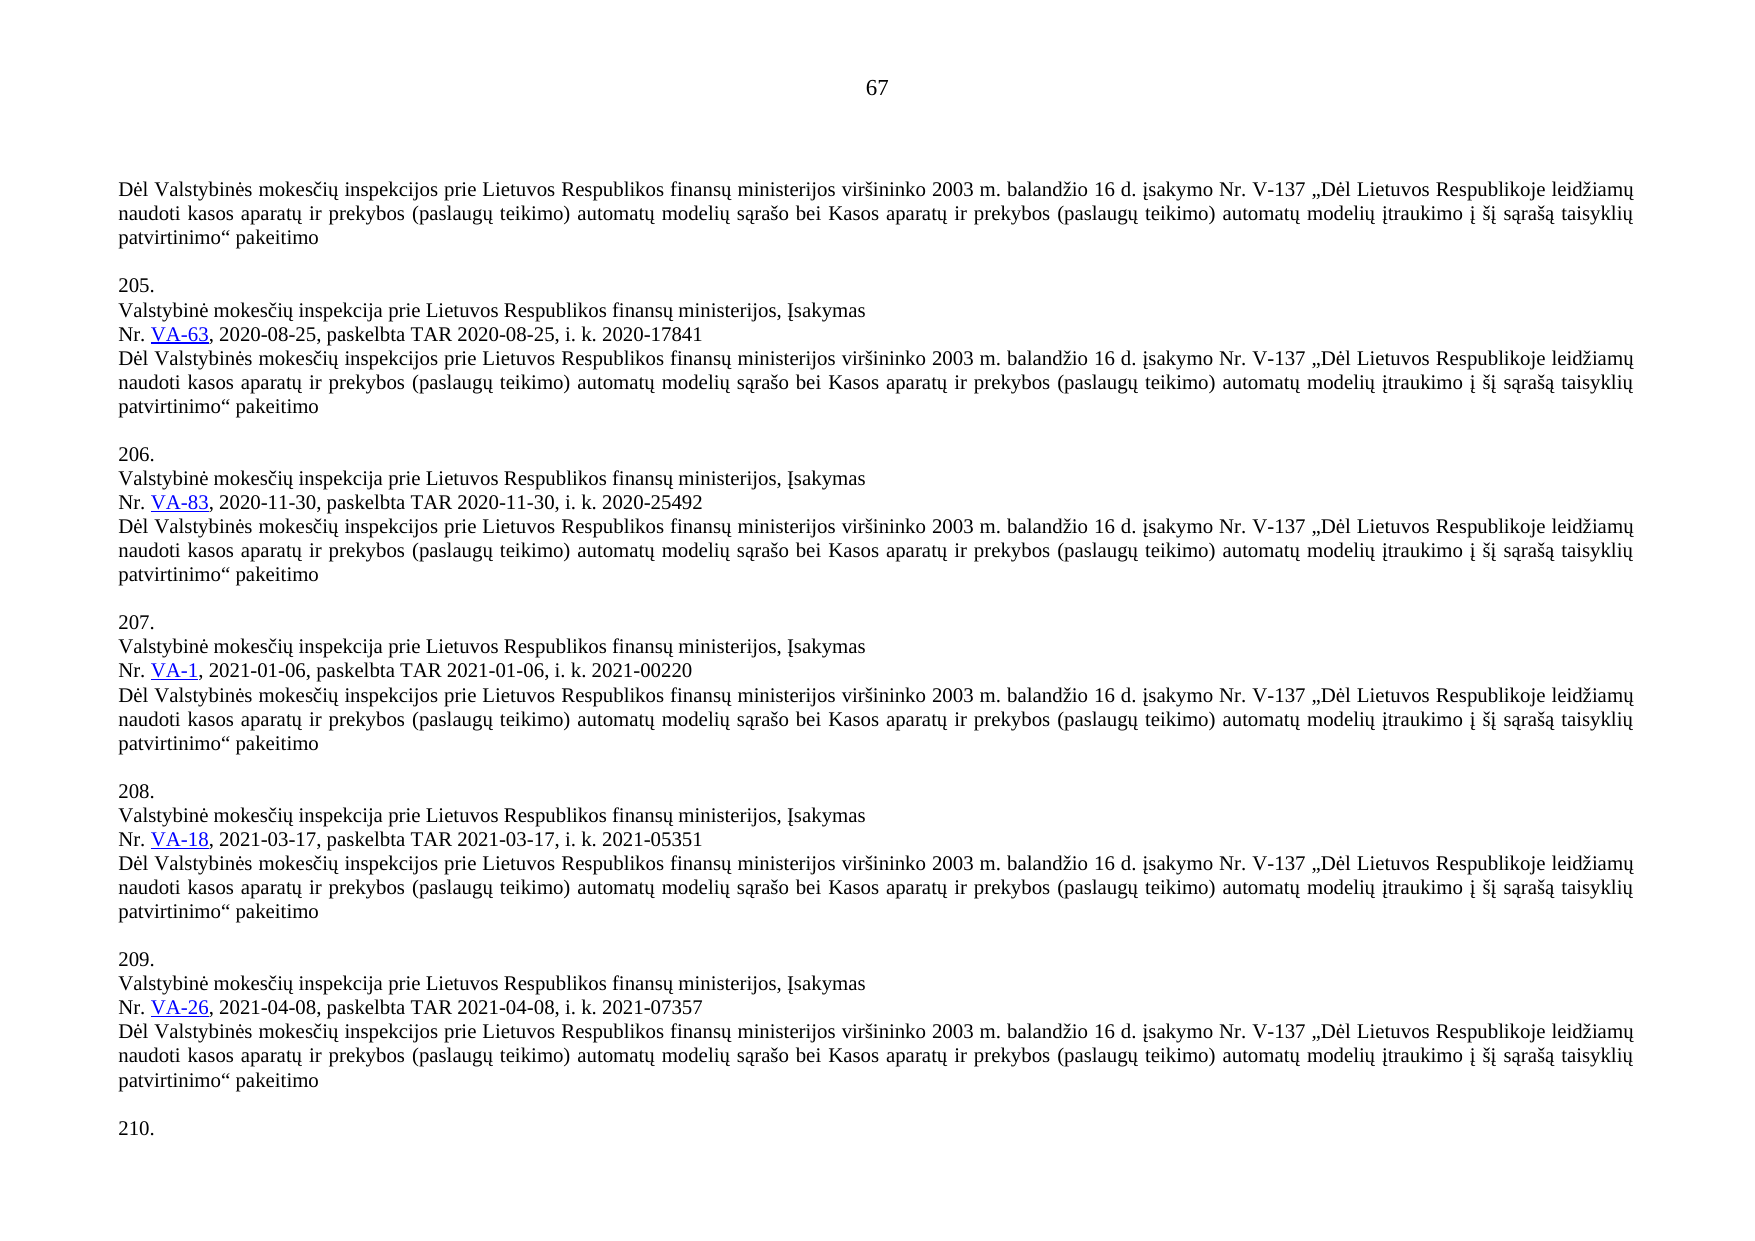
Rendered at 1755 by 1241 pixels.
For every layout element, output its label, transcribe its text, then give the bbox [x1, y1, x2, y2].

text Dėl Valstybinės mokesčių inspekcijos prie Lietuvos Respublikos finansų ministerijos viršininko 2003 m. balandžio 16 d. įsakymo Nr. V-137 „Dėl Lietuvos Respublikoje leidžiamų naudoti kasos aparatų ir prekybos (paslaugų teikimo) automatų modelių sąrašo bei Kasos aparatų ir prekybos (paslaugų teikimo) automatų modelių įtraukimo į šį sąrašą taisyklių patvirtinimo“ pakeitimo [118, 682, 1636, 755]
text Valstybinė mokesčių inspekcija prie Lietuvos Respublikos finansų ministerijos, Įsakymas [118, 297, 1636, 322]
text Valstybinė mokesčių inspekcija prie Lietuvos Respublikos finansų ministerijos, Įsakymas [118, 634, 1636, 658]
text Dėl Valstybinės mokesčių inspekcijos prie Lietuvos Respublikos finansų ministerijos viršininko 2003 m. balandžio 16 d. įsakymo Nr. V-137 „Dėl Lietuvos Respublikoje leidžiamų naudoti kasos aparatų ir prekybos (paslaugų teikimo) automatų modelių sąrašo bei Kasos aparatų ir prekybos (paslaugų teikimo) automatų modelių įtraukimo į šį sąrašą taisyklių patvirtinimo“ pakeitimo [118, 177, 1636, 249]
text Nr. VA-83, 2020-11-30, paskelbta TAR 2020-11-30, i. k. 2020-25492 [118, 490, 1636, 514]
text Nr. VA-1, 2021-01-06, paskelbta TAR 2021-01-06, i. k. 2021-00220 [118, 658, 1636, 682]
text 205. [118, 273, 1636, 297]
text Nr. VA-63, 2020-08-25, paskelbta TAR 2020-08-25, i. k. 2020-17841 [118, 322, 1636, 346]
text Dėl Valstybinės mokesčių inspekcijos prie Lietuvos Respublikos finansų ministerijos viršininko 2003 m. balandžio 16 d. įsakymo Nr. V-137 „Dėl Lietuvos Respublikoje leidžiamų naudoti kasos aparatų ir prekybos (paslaugų teikimo) automatų modelių sąrašo bei Kasos aparatų ir prekybos (paslaugų teikimo) automatų modelių įtraukimo į šį sąrašą taisyklių patvirtinimo“ pakeitimo [118, 346, 1636, 418]
text 207. [118, 610, 1636, 634]
text 210. [118, 1116, 1636, 1140]
text Dėl Valstybinės mokesčių inspekcijos prie Lietuvos Respublikos finansų ministerijos viršininko 2003 m. balandžio 16 d. įsakymo Nr. V-137 „Dėl Lietuvos Respublikoje leidžiamų naudoti kasos aparatų ir prekybos (paslaugų teikimo) automatų modelių sąrašo bei Kasos aparatų ir prekybos (paslaugų teikimo) automatų modelių įtraukimo į šį sąrašą taisyklių patvirtinimo“ pakeitimo [118, 514, 1636, 586]
text Valstybinė mokesčių inspekcija prie Lietuvos Respublikos finansų ministerijos, Įsakymas [118, 971, 1636, 995]
text 209. [118, 947, 1636, 971]
text Nr. VA-26, 2021-04-08, paskelbta TAR 2021-04-08, i. k. 2021-07357 [118, 995, 1636, 1019]
text 206. [118, 442, 1636, 466]
text Dėl Valstybinės mokesčių inspekcijos prie Lietuvos Respublikos finansų ministerijos viršininko 2003 m. balandžio 16 d. įsakymo Nr. V-137 „Dėl Lietuvos Respublikoje leidžiamų naudoti kasos aparatų ir prekybos (paslaugų teikimo) automatų modelių sąrašo bei Kasos aparatų ir prekybos (paslaugų teikimo) automatų modelių įtraukimo į šį sąrašą taisyklių patvirtinimo“ pakeitimo [118, 1019, 1636, 1092]
text Valstybinė mokesčių inspekcija prie Lietuvos Respublikos finansų ministerijos, Įsakymas [118, 803, 1636, 827]
text Valstybinė mokesčių inspekcija prie Lietuvos Respublikos finansų ministerijos, Įsakymas [118, 466, 1636, 490]
text Dėl Valstybinės mokesčių inspekcijos prie Lietuvos Respublikos finansų ministerijos viršininko 2003 m. balandžio 16 d. įsakymo Nr. V-137 „Dėl Lietuvos Respublikoje leidžiamų naudoti kasos aparatų ir prekybos (paslaugų teikimo) automatų modelių sąrašo bei Kasos aparatų ir prekybos (paslaugų teikimo) automatų modelių įtraukimo į šį sąrašą taisyklių patvirtinimo“ pakeitimo [118, 851, 1636, 923]
text 208. [118, 779, 1636, 803]
text Nr. VA-18, 2021-03-17, paskelbta TAR 2021-03-17, i. k. 2021-05351 [118, 827, 1636, 851]
